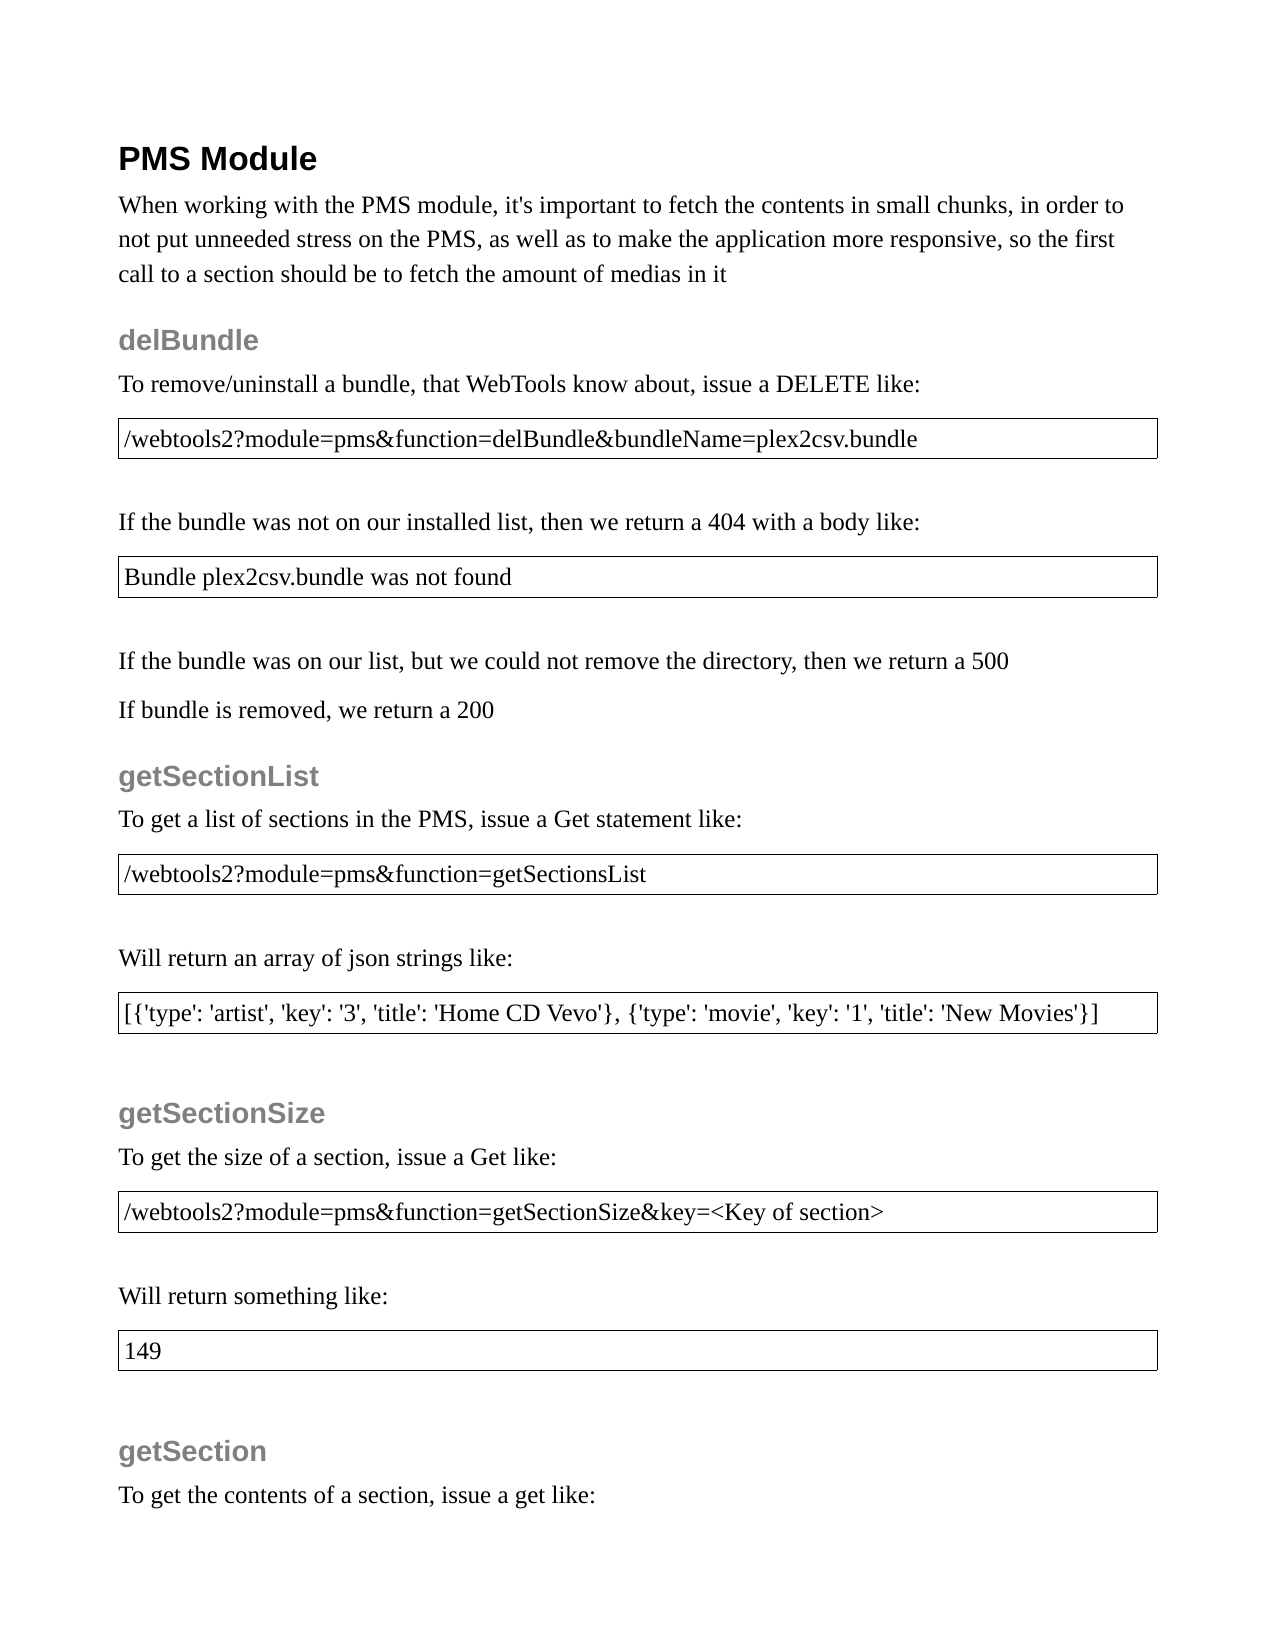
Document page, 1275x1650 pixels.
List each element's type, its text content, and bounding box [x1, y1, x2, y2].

table_header Bundle plex2csv.bundle was not found [119, 557, 1157, 597]
text To get the size of a section, issue a Get like: [118, 1142, 1157, 1171]
table_header /webtools2?module=pms&function=delBundle&bundleName=plex2csv.bundle [119, 419, 1157, 458]
subtitle getSectionList [118, 758, 1157, 792]
subtitle delBundle [118, 323, 1157, 356]
text Will return an array of json strings like: [118, 943, 1157, 972]
text If the bundle was not on our installed list, then we return a 404 with a body like: [118, 507, 1157, 536]
text To remove/uninstall a bundle, that WebTools know about, issue a DELETE like: [118, 369, 1157, 397]
text If the bundle was on our list, but we could not remove the directory, then we return a 500 [118, 646, 1157, 674]
text To get the contents of a section, issue a get like: [118, 1480, 1157, 1509]
table_header [{'type': 'artist', 'key': '3', 'title': 'Home CD Vevo'}, {'type': 'movie', 'key': '1', 'title': 'New Movies'}] [119, 993, 1157, 1032]
subtitle getSection [118, 1434, 1157, 1467]
table_header /webtools2?module=pms&function=getSectionsList [119, 855, 1157, 894]
subtitle PMS Module [118, 139, 1157, 178]
text Will return something like: [118, 1281, 1157, 1309]
subtitle getSectionSize [118, 1096, 1157, 1130]
text If bundle is removed, we return a 200 [118, 695, 1157, 724]
table_header 149 [119, 1331, 1157, 1370]
table_header /webtools2?module=pms&function=getSectionSize&key=<Key of section> [119, 1192, 1157, 1232]
text To get a list of sections in the PMS, issue a Get statement like: [118, 804, 1157, 833]
text When working with the PMS module, it's important to fetch the contents in small chunks, in order to not put unneeded stress on the PMS, as well as to make the application more responsive, so the first call to a section should be to fetch the amount of medias in it [118, 190, 1157, 288]
